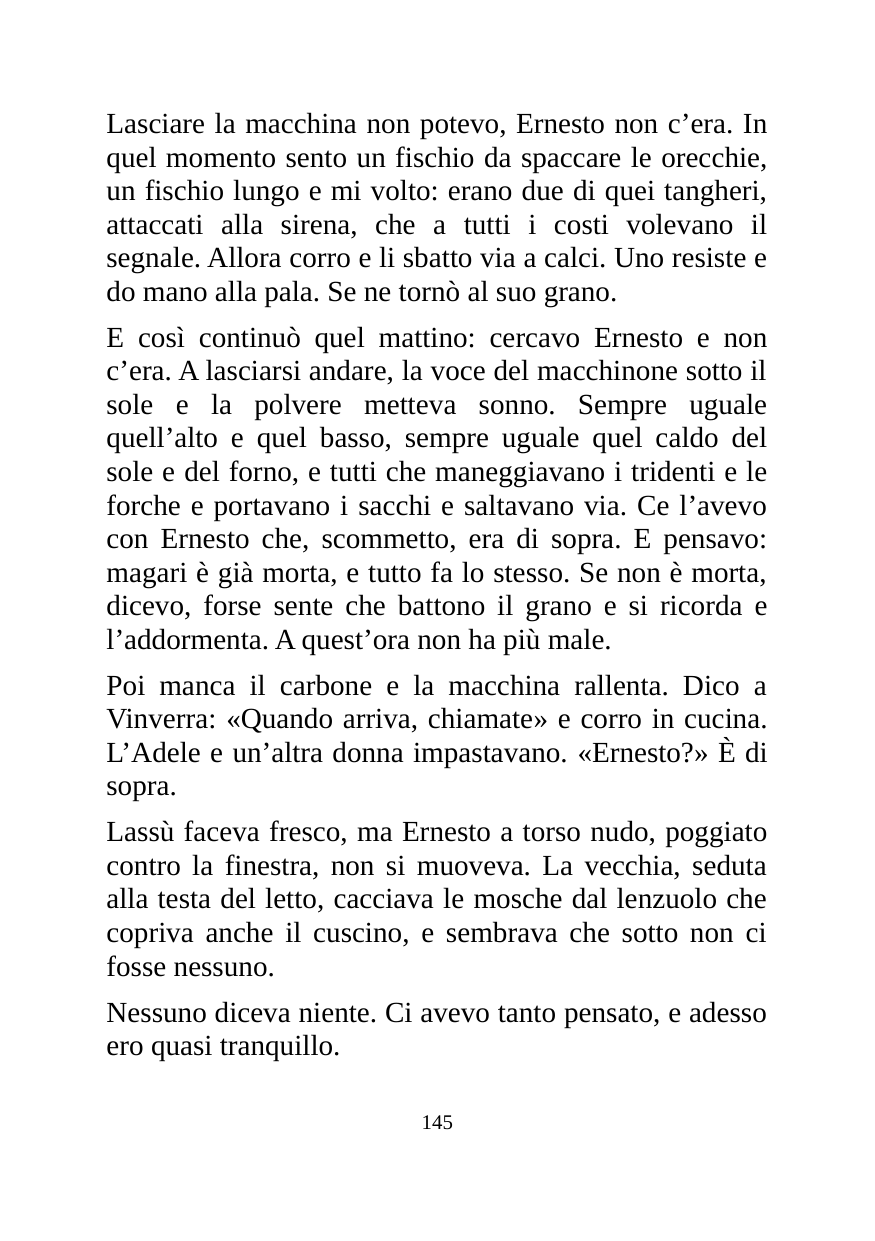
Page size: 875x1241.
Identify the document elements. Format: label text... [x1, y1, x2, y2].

text Lassù faceva fresco, ma Ernesto a torso nudo, poggiato contro la finestra, non si muoveva. La vecchia, seduta alla testa del letto, cacciava le mosche dal lenzuolo che copriva anche il cuscino, e sembrava che sotto non ci fosse nessuno. [106, 814, 768, 982]
text Nessuno diceva niente. Ci avevo tanto pensato, e adesso ero quasi tranquillo. [106, 995, 768, 1062]
text Poi manca il carbone e la macchina rallenta. Dico a Vinverra: «Quando arriva, chiamate» e corro in cucina. L’Adele e un’altra donna impastavano. «Ernesto?» È di sopra. [106, 668, 768, 802]
text Lasciare la macchina non potevo, Ernesto non c’era. In quel momento sento un fischio da spaccare le orecchie, un fischio lungo e mi volto: erano due di quei tangheri, attaccati alla sirena, che a tutti i costi volevano il segnale. Allora corro e li sbatto via a calci. Uno resiste e do mano alla pala. Se ne tornò al suo grano. [106, 106, 768, 307]
text E così continuò quel mattino: cercavo Ernesto e non c’era. A lasciarsi andare, la voce del macchinone sotto il sole e la polvere metteva sonno. Sempre uguale quell’alto e quel basso, sempre uguale quel caldo del sole e del forno, e tutti che maneggiavano i tridenti e le forche e portavano i sacchi e saltavano via. Ce l’avevo con Ernesto che, scommetto, era di sopra. E pensavo: magari è già morta, e tutto fa lo stesso. Se non è morta, dicevo, forse sente che battono il grano e si ricorda e l’addormenta. A quest’ora non ha più male. [106, 320, 768, 655]
